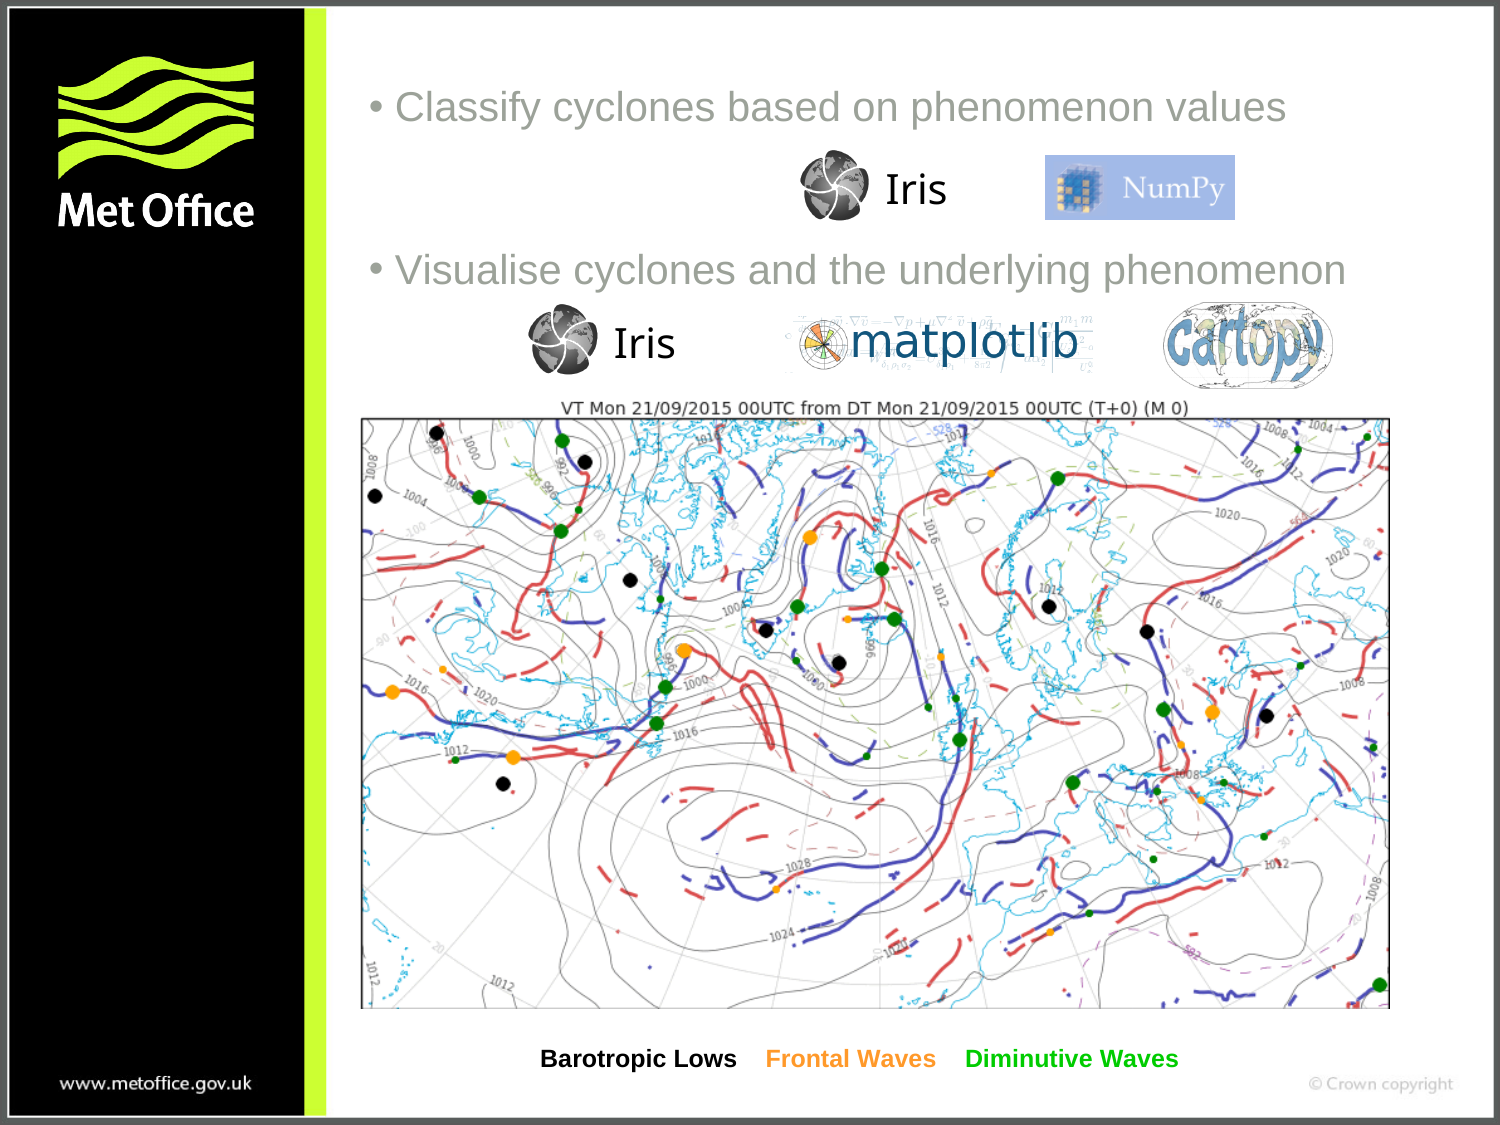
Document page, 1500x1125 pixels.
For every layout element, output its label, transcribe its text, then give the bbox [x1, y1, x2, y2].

picture [525, 302, 600, 380]
text_box Barotropic Lows Frontal Waves Diminutive Waves [525, 1034, 1199, 1081]
picture [1163, 302, 1333, 389]
picture [1045, 155, 1235, 221]
text_box Iris [600, 316, 732, 375]
text_box Iris [871, 163, 1004, 221]
picture [785, 316, 1093, 373]
picture [797, 148, 871, 226]
subtitle Classify cyclones based on phenomenon values Visualise cyclones and the underlying phenomenon [354, 78, 1500, 409]
picture [2, 2, 1498, 1123]
